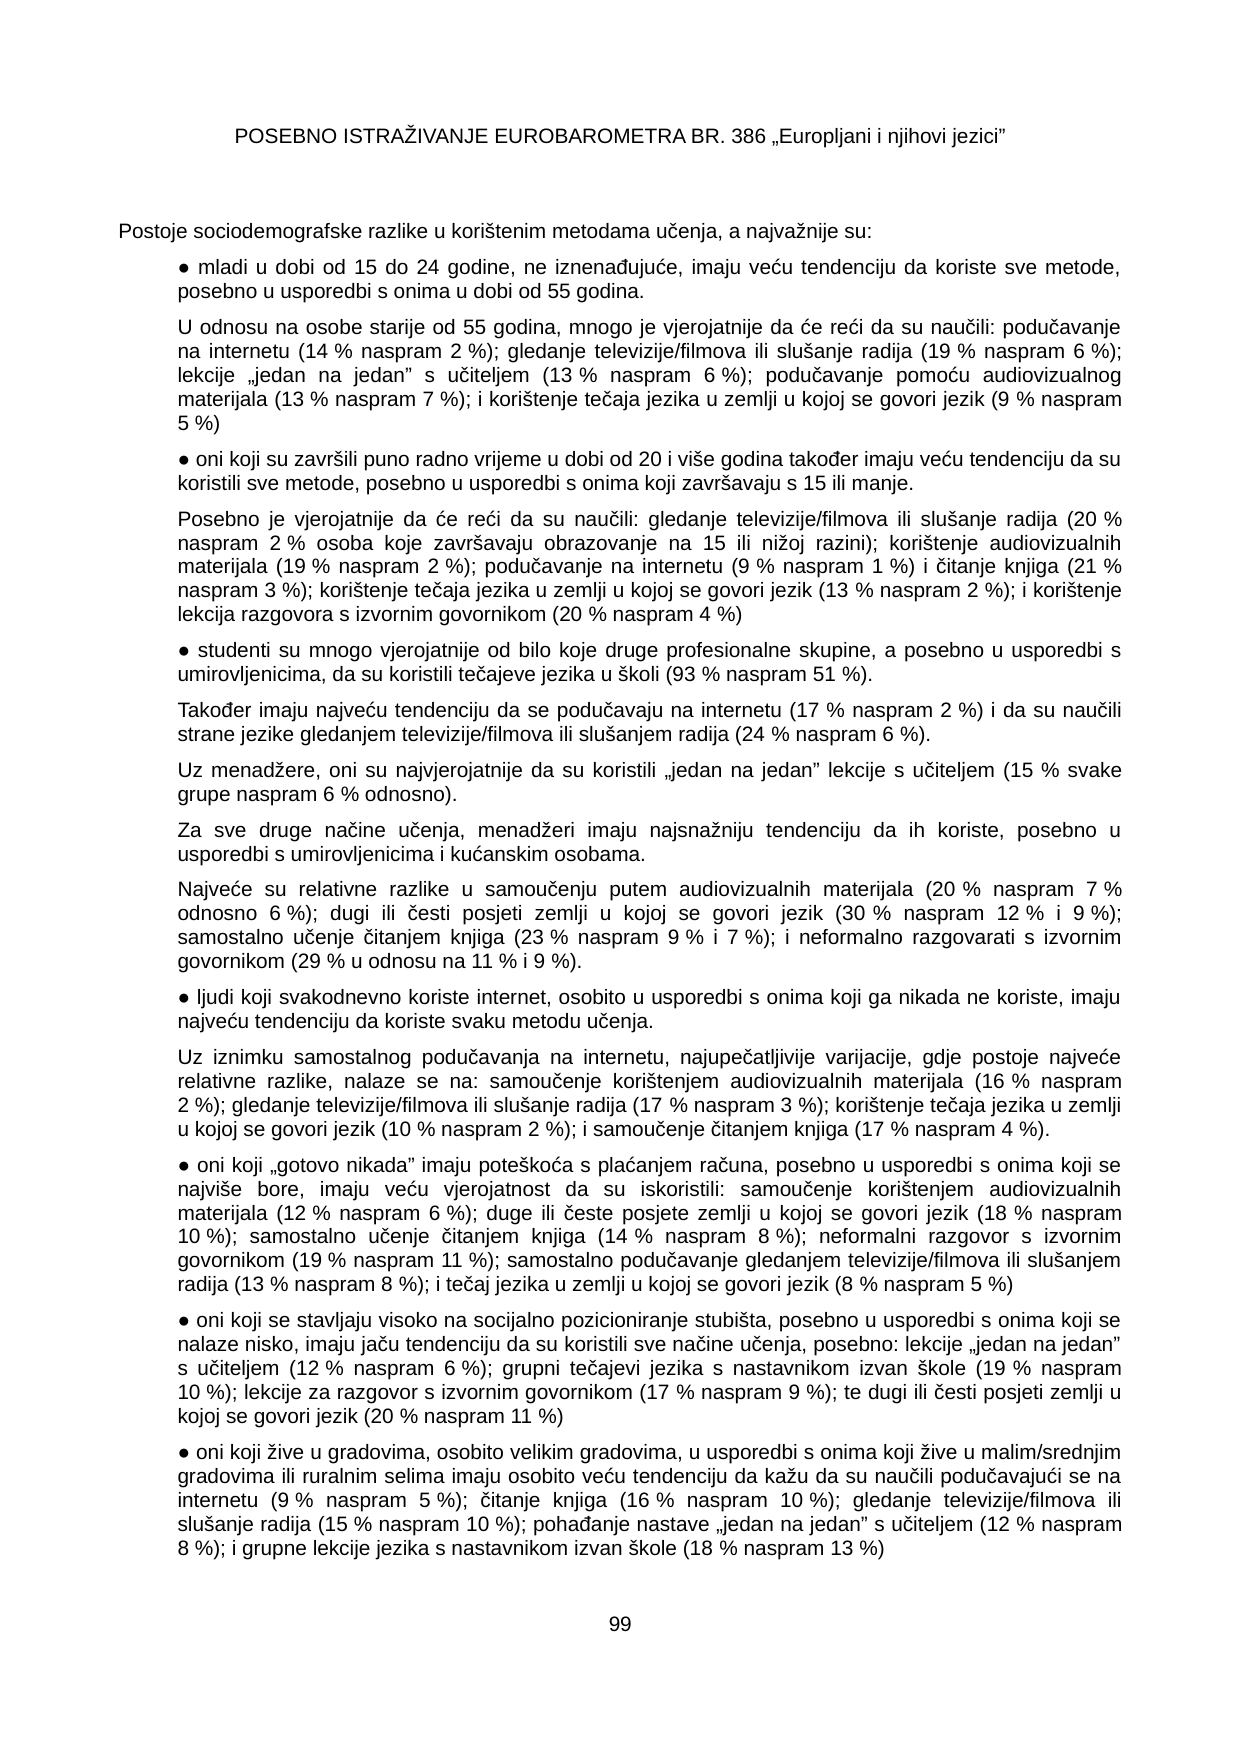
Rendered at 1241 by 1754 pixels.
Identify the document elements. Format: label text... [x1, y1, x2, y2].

text ● studenti su mnogo vjerojatnije od bilo koje druge profesionalne skupine, a posebno u usporedbi s umirovljenicima, da su koristili tečajeve jezika u školi (93 % naspram 51 %). [177, 638, 1122, 686]
text U odnosu na osobe starije od 55 godina, mnogo je vjerojatnije da će reći da su naučili: podučavanje na internetu (14 % naspram 2 %); gledanje televizije/filmova ili slušanje radija (19 % naspram 6 %); lekcije „jedan na jedan” s učiteljem (13 % naspram 6 %); podučavanje pomoću audiovizualnog materijala (13 % naspram 7 %); i korištenje tečaja jezika u zemlji u kojoj se govori jezik (9 % naspram 5 %) [177, 315, 1122, 435]
text ● oni koji su završili puno radno vrijeme u dobi od 20 i više godina također imaju veću tendenciju da su koristili sve metode, posebno u usporedbi s onima koji završavaju s 15 ili manje. [177, 447, 1122, 494]
text Uz menadžere, oni su najvjerojatnije da su koristili „jedan na jedan” lekcije s učiteljem (15 % svake grupe naspram 6 % odnosno). [177, 758, 1122, 806]
text Posebno je vjerojatnije da će reći da su naučili: gledanje televizije/filmova ili slušanje radija (20 % naspram 2 % osoba koje završavaju obrazovanje na 15 ili nižoj razini); korištenje audiovizualnih materijala (19 % naspram 2 %); podučavanje na internetu (9 % naspram 1 %) i čitanje knjiga (21 % naspram 3 %); korištenje tečaja jezika u zemlji u kojoj se govori jezik (13 % naspram 2 %); i korištenje lekcija razgovora s izvornim govornikom (20 % naspram 4 %) [177, 506, 1122, 626]
text ● mladi u dobi od 15 do 24 godine, ne iznenađujuće, imaju veću tendenciju da koriste sve metode, posebno u usporedbi s onima u dobi od 55 godina. [177, 255, 1122, 303]
text Uz iznimku samostalnog podučavanja na internetu, najupečatljivije varijacije, gdje postoje najveće relativne razlike, nalaze se na: samoučenje korištenjem audiovizualnih materijala (16 % naspram 2 %); gledanje televizije/filmova ili slušanje radija (17 % naspram 3 %); korištenje tečaja jezika u zemlji u kojoj se govori jezik (10 % naspram 2 %); i samoučenje čitanjem knjiga (17 % naspram 4 %). [177, 1045, 1122, 1141]
text ● oni koji žive u gradovima, osobito velikim gradovima, u usporedbi s onima koji žive u malim/srednjim gradovima ili ruralnim selima imaju osobito veću tendenciju da kažu da su naučili podučavajući se na internetu (9 % naspram 5 %); čitanje knjiga (16 % naspram 10 %); gledanje televizije/filmova ili slušanje radija (15 % naspram 10 %); pohađanje nastave „jedan na jedan” s učiteljem (12 % naspram 8 %); i grupne lekcije jezika s nastavnikom izvan škole (18 % naspram 13 %) [177, 1440, 1122, 1559]
text Za sve druge načine učenja, menadžeri imaju najsnažniju tendenciju da ih koriste, posebno u usporedbi s umirovljenicima i kućanskim osobama. [177, 817, 1122, 865]
text ● oni koji „gotovo nikada” imaju poteškoća s plaćanjem računa, posebno u usporedbi s onima koji se najviše bore, imaju veću vjerojatnost da su iskoristili: samoučenje korištenjem audiovizualnih materijala (12 % naspram 6 %); duge ili česte posjete zemlji u kojoj se govori jezik (18 % naspram 10 %); samostalno učenje čitanjem knjiga (14 % naspram 8 %); neformalni razgovor s izvornim govornikom (19 % naspram 11 %); samostalno podučavanje gledanjem televizije/filmova ili slušanjem radija (13 % naspram 8 %); i tečaj jezika u zemlji u kojoj se govori jezik (8 % naspram 5 %) [177, 1152, 1122, 1296]
text ● oni koji se stavljaju visoko na socijalno pozicioniranje stubišta, posebno u usporedbi s onima koji se nalaze nisko, imaju jaču tendenciju da su koristili sve načine učenja, posebno: lekcije „jedan na jedan” s učiteljem (12 % naspram 6 %); grupni tečajevi jezika s nastavnikom izvan škole (19 % naspram 10 %); lekcije za razgovor s izvornim govornikom (17 % naspram 9 %); te dugi ili česti posjeti zemlji u kojoj se govori jezik (20 % naspram 11 %) [177, 1308, 1122, 1428]
text Također imaju najveću tendenciju da se podučavaju na internetu (17 % naspram 2 %) i da su naučili strane jezike gledanjem televizije/filmova ili slušanjem radija (24 % naspram 6 %). [177, 698, 1122, 746]
text Postoje sociodemografske razlike u korištenim metodama učenja, a najvažnije su: [118, 219, 1122, 243]
text ● ljudi koji svakodnevno koriste internet, osobito u usporedbi s onima koji ga nikada ne koriste, imaju najveću tendenciju da koriste svaku metodu učenja. [177, 985, 1122, 1033]
text Najveće su relativne razlike u samoučenju putem audiovizualnih materijala (20 % naspram 7 % odnosno 6 %); dugi ili česti posjeti zemlji u kojoj se govori jezik (30 % naspram 12 % i 9 %); samostalno učenje čitanjem knjiga (23 % naspram 9 % i 7 %); i neformalno razgovarati s izvornim govornikom (29 % u odnosu na 11 % i 9 %). [177, 877, 1122, 973]
